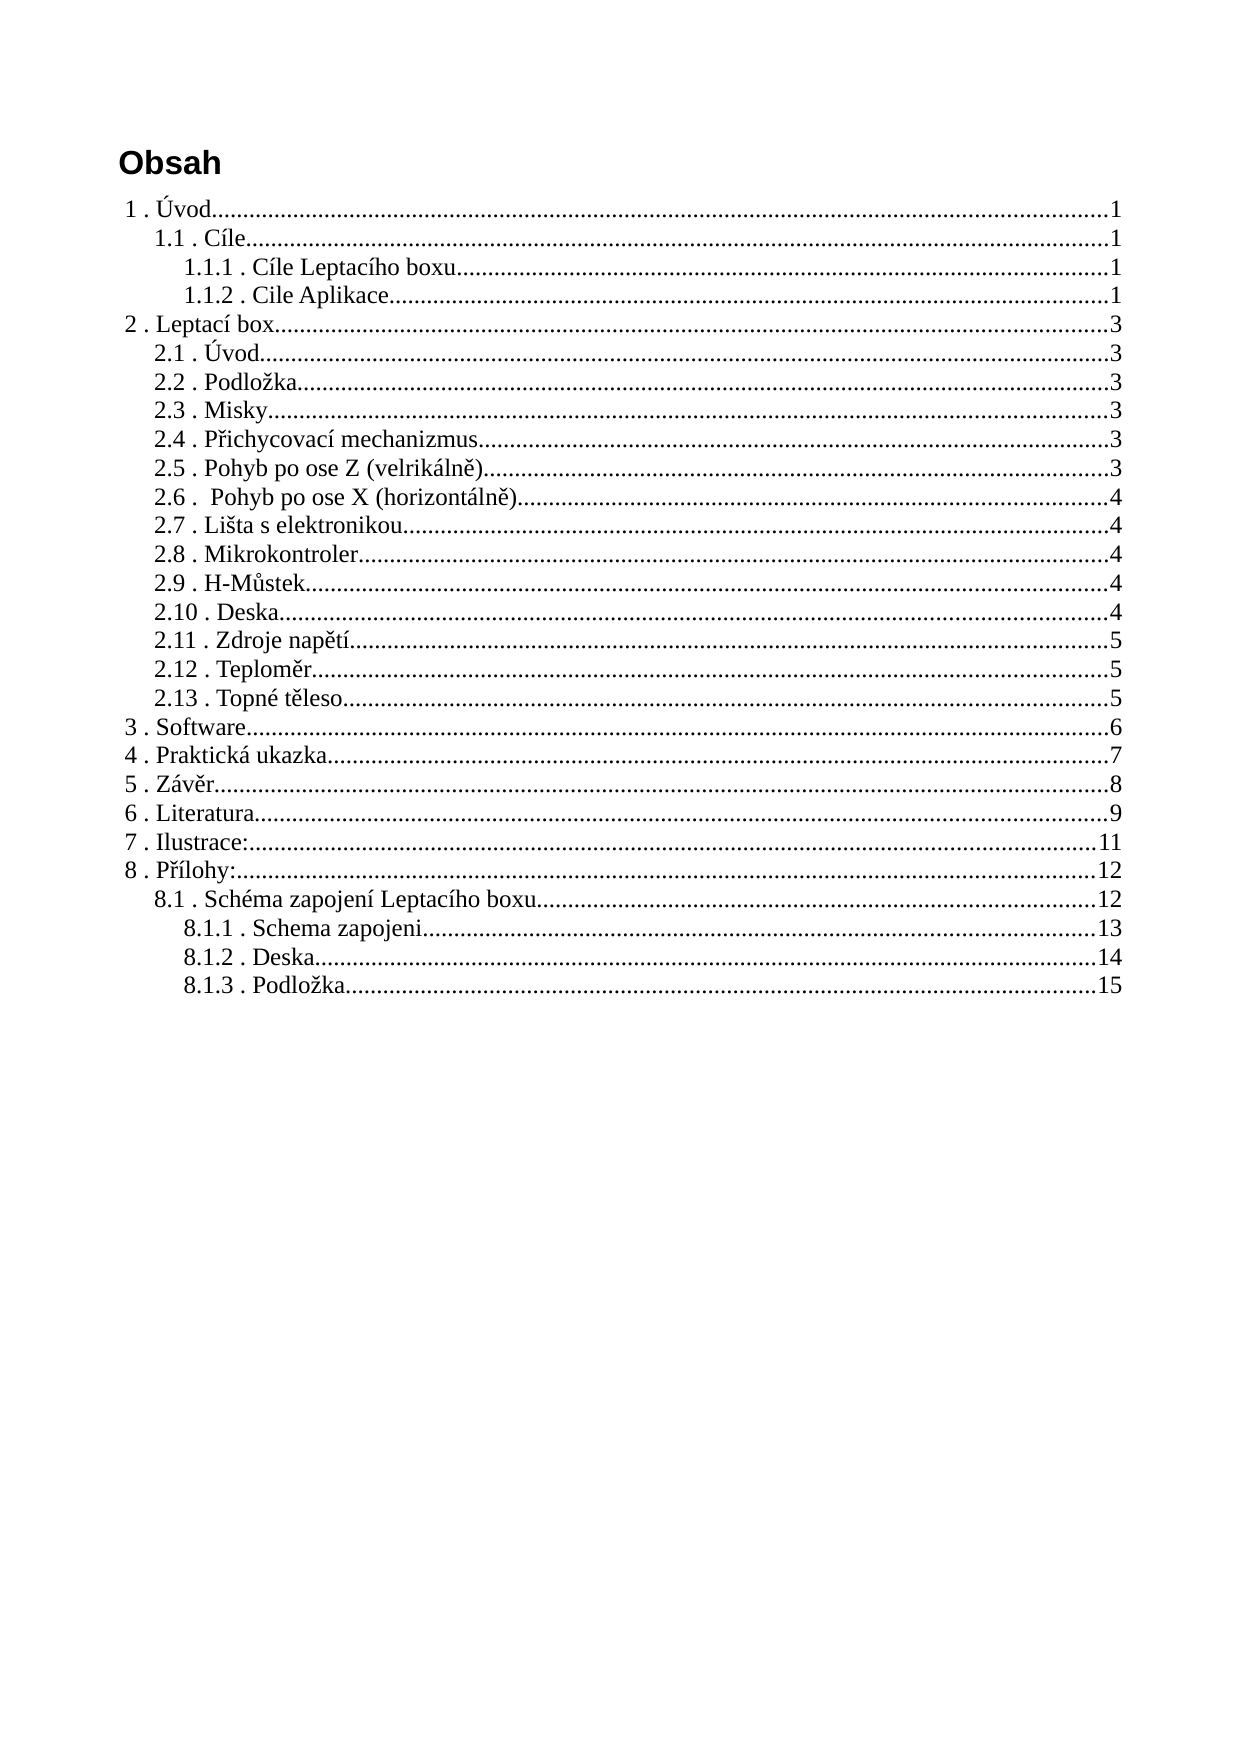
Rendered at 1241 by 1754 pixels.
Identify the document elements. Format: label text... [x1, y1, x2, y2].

text 7 . Ilustrace: 11 [118, 827, 1122, 855]
text 2.10 . Deska 4 [148, 597, 1122, 625]
text 2.8 . Mikrokontroler 4 [148, 539, 1122, 568]
text 2 . Leptací box 3 [118, 309, 1122, 338]
text 8.1.3 . Podložka 15 [177, 970, 1122, 999]
text 5 . Závěr 8 [118, 769, 1122, 798]
text 2.3 . Misky 3 [148, 395, 1122, 424]
text 2.2 . Podložka 3 [148, 367, 1122, 395]
text 2.12 . Teploměr 5 [148, 654, 1122, 683]
text 8.1.1 . Schema zapojeni 13 [177, 913, 1122, 942]
text 8.1 . Schéma zapojení Leptacího boxu 12 [148, 884, 1122, 913]
text 1.1.1 . Cíle Leptacího boxu 1 [177, 252, 1122, 280]
text 4 . Praktická ukazka 7 [118, 740, 1122, 769]
text 1 . Úvod 1 [118, 194, 1122, 223]
text 2.4 . Přichycovací mechanizmus 3 [148, 424, 1122, 453]
text 8.1.2 . Deska 14 [177, 942, 1122, 970]
text 6 . Literatura 9 [118, 798, 1122, 827]
subtitle Obsah [118, 143, 1122, 182]
text 8 . Přílohy: 12 [118, 855, 1122, 884]
text 3 . Software 6 [118, 712, 1122, 740]
text 2.11 . Zdroje napětí 5 [148, 625, 1122, 654]
text 1.1.2 . Cile Aplikace 1 [177, 280, 1122, 309]
text 2.9 . H-Můstek 4 [148, 568, 1122, 597]
text 2.13 . Topné těleso 5 [148, 683, 1122, 712]
text 2.5 . Pohyb po ose Z (velrikálně) 3 [148, 453, 1122, 482]
text 1.1 . Cíle 1 [148, 223, 1122, 252]
text 2.6 . Pohyb po ose X (horizontálně) 4 [148, 482, 1122, 510]
text 2.7 . Lišta s elektronikou 4 [148, 510, 1122, 539]
text 2.1 . Úvod 3 [148, 338, 1122, 367]
